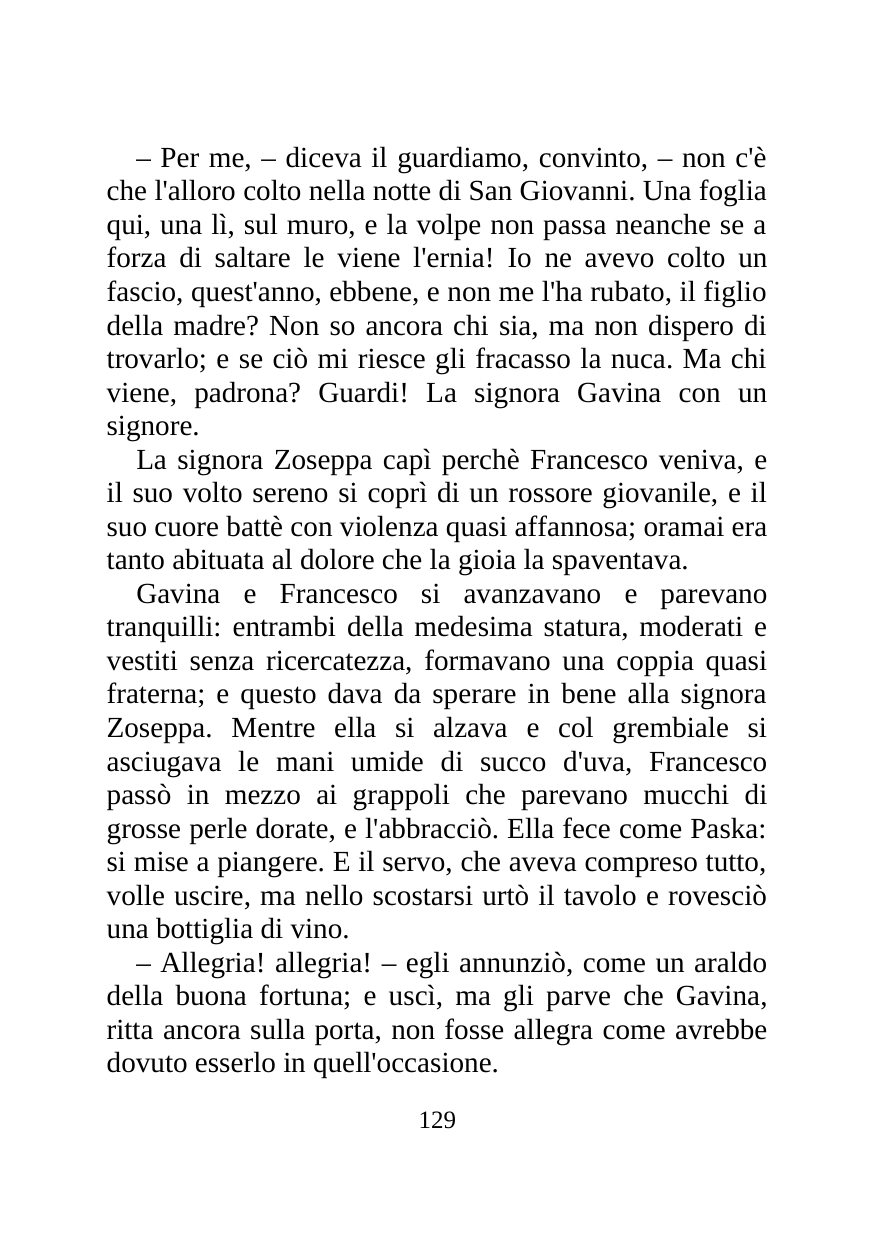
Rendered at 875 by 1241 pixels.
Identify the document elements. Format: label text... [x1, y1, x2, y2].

text Gavina e Francesco si avanzavano e parevano tranquilli: entrambi della medesima statura, moderati e vestiti senza ricercatezza, formavano una coppia quasi fraterna; e questo dava da sperare in bene alla signora Zoseppa. Mentre ella si alzava e col grembiale si asciugava le mani umide di succo d'uva, Francesco passò in mezzo ai grappoli che parevano mucchi di grosse perle dorate, e l'abbracciò. Ella fece come Paska: si mise a piangere. E il servo, che aveva compreso tutto, volle uscire, ma nello scostarsi urtò il tavolo e rovesciò una bottiglia di vino. [106, 576, 768, 945]
text – Per me, – diceva il guardiamo, convinto, – non c'è che l'alloro colto nella notte di San Giovanni. Una foglia qui, una lì, sul muro, e la volpe non passa neanche se a forza di saltare le viene l'ernia! Io ne avevo colto un fascio, quest'anno, ebbene, e non me l'ha rubato, il figlio della madre? Non so ancora chi sia, ma non dispero di trovarlo; e se ciò mi riesce gli fracasso la nuca. Ma chi viene, padrona? Guardi! La signora Gavina con un signore. [106, 140, 768, 442]
text – Allegria! allegria! – egli annunziò, come un araldo della buona fortuna; e uscì, ma gli parve che Gavina, ritta ancora sulla porta, non fosse allegra come avrebbe dovuto esserlo in quell'occasione. [106, 945, 768, 1079]
text La signora Zoseppa capì perchè Francesco veniva, e il suo volto sereno si coprì di un rossore giovanile, e il suo cuore battè con violenza quasi affannosa; oramai era tanto abituata al dolore che la gioia la spaventava. [106, 442, 768, 576]
